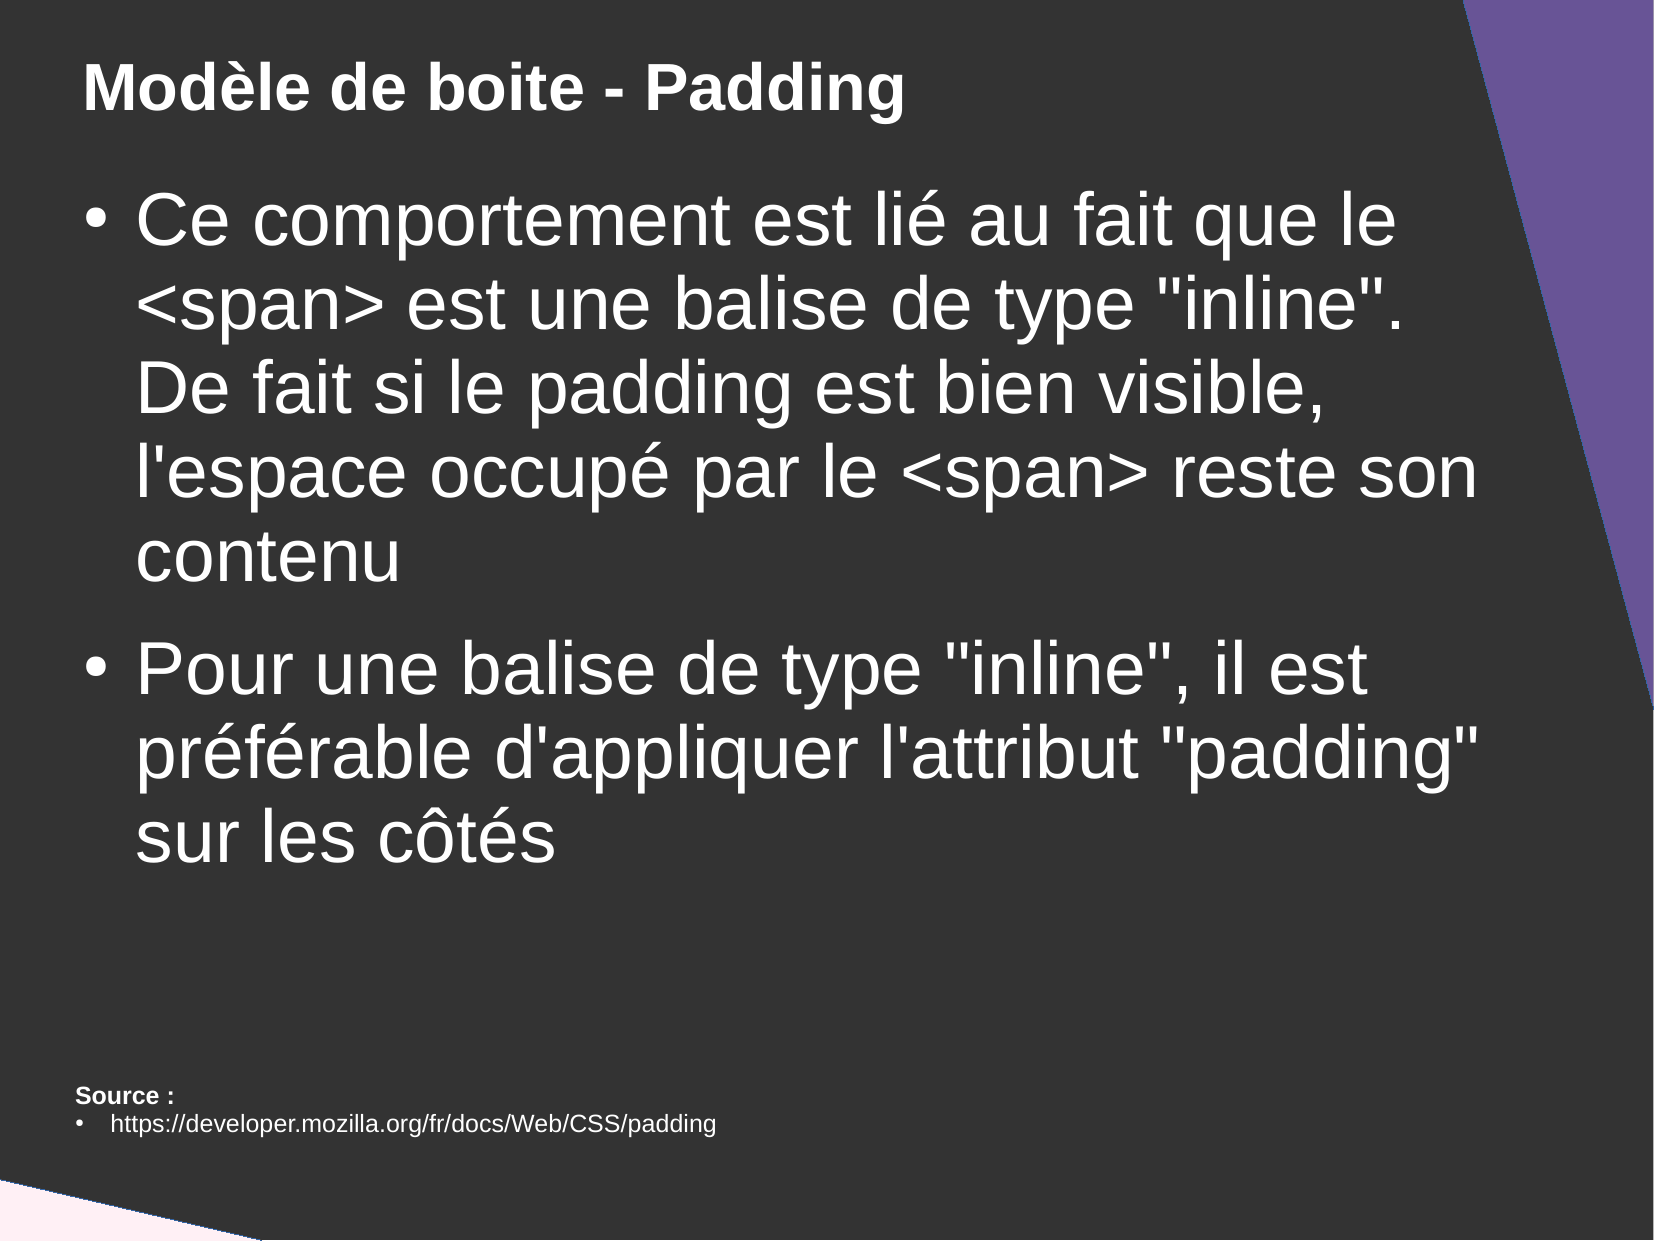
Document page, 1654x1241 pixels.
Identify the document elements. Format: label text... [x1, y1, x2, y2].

list Ce comportement est lié au fait que le <span> est une balise de type "inline". De fait si le padding est bien visible, l'espace occupé par le <span> reste son contenu Pour une balise de type "inline", il est préférable d'appliquer l'attribut "padding" sur les côtés [64, 177, 1604, 886]
text_box [1463, 0, 1654, 710]
title Modèle de boite - Padding [82, 49, 1571, 130]
text_box Source : https://developer.mozilla.org/fr/docs/Web/CSS/padding [60, 1074, 1546, 1217]
text_box [0, 1179, 265, 1241]
